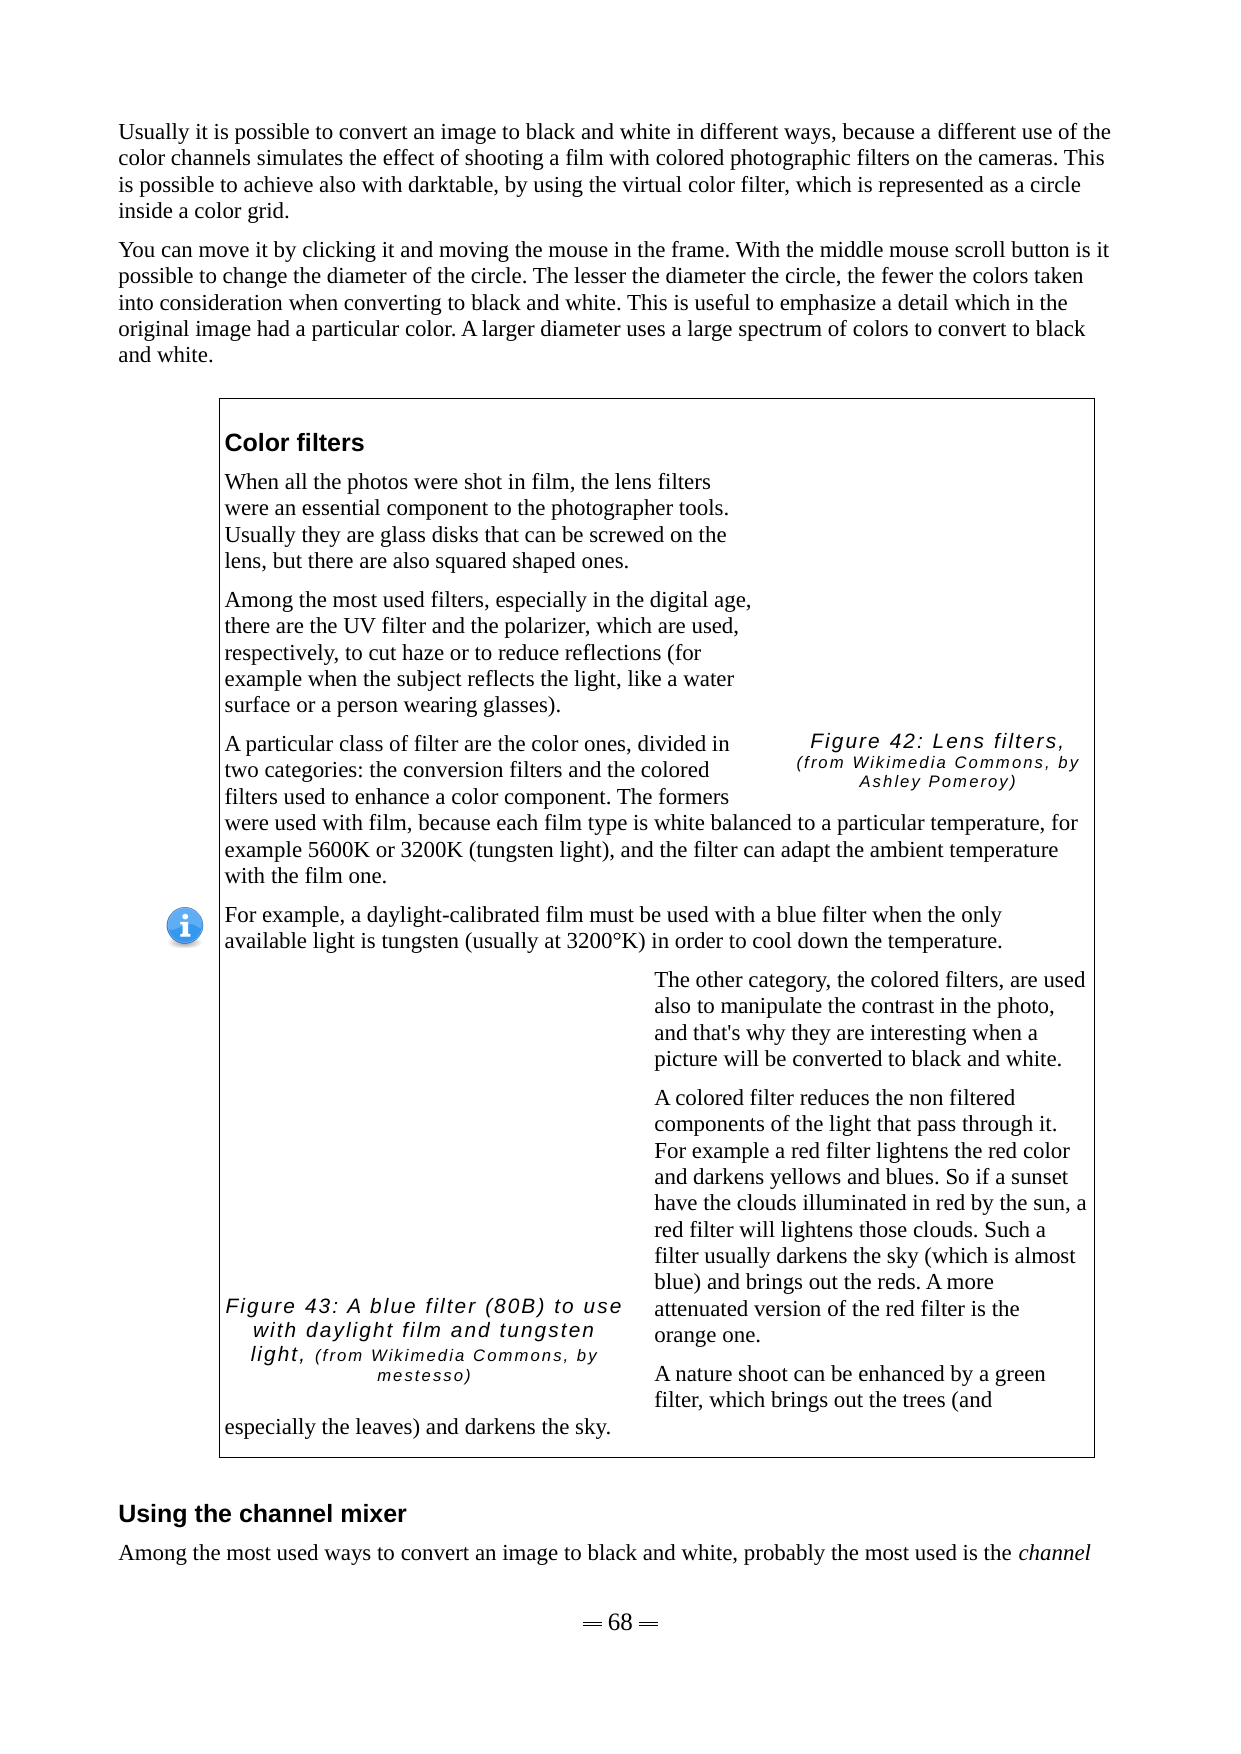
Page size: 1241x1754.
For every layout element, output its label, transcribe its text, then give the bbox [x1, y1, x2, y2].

text Usually it is possible to convert an image to black and white in different ways, because a different use of the color channels simulates the effect of shooting a film with colored photographic filters on the cameras. This is possible to achieve also with darktable, by using the virtual color filter, which is represented as a circle inside a color grid. [118, 118, 1122, 223]
table_header Color filters When all the photos were shot in film, the lens filters were an essential component to the photographer tools. Usually they are glass disks that can be screwed on the lens, but there are also squared shaped ones. Among the most used filters, especially in the digital age, there are the UV filter and the polarizer, which are used, respectively, to cut haze or to reduce reflections (for example when the subject reflects the light, like a water surface or a person wearing glasses). A particular class of filter are the color ones, divided in two categories: the conversion filters and the colored filters used to enhance a color component. The formers were used with film, because each film type is white balanced to a particular temperature, for example 5600K or 3200K (tungsten light), and the filter can adapt the ambient temperature with the film one. For example, a daylight-calibrated film must be used with a blue filter when the only available light is tungsten (usually at 3200°K) in order to cool down the temperature. The other category, the colored filters, are used also to manipulate the contrast in the photo, and that's why they are interesting when a picture will be converted to black and white. A colored filter reduces the non filtered components of the light that pass through it. For example a red filter lightens the red color and darkens yellows and blues. So if a sunset have the clouds illuminated in red by the sun, a red filter will lightens those clouds. Such a filter usually darkens the sky (which is almost blue) and brings out the reds. A more attenuated version of the red filter is the orange one. A nature shoot can be enhanced by a green filter, which brings out the trees (and especially the leaves) and darkens the sky. [220, 399, 1094, 1457]
subtitle Using the channel mixer [118, 1499, 1122, 1527]
text You can move it by clicking it and moving the mouse in the frame. With the middle mouse scroll button is it possible to change the diameter of the circle. The lesser the diameter the circle, the fewer the colors taken into consideration when converting to black and white. This is useful to emphasize a detail which in the original image had a particular color. A larger diameter uses a large spectrum of colors to convert to black and white. [118, 236, 1122, 368]
text Among the most used ways to convert an image to black and white, probably the most used is the channel [118, 1539, 1122, 1566]
picture [164, 907, 205, 948]
table_header [150, 398, 219, 1457]
